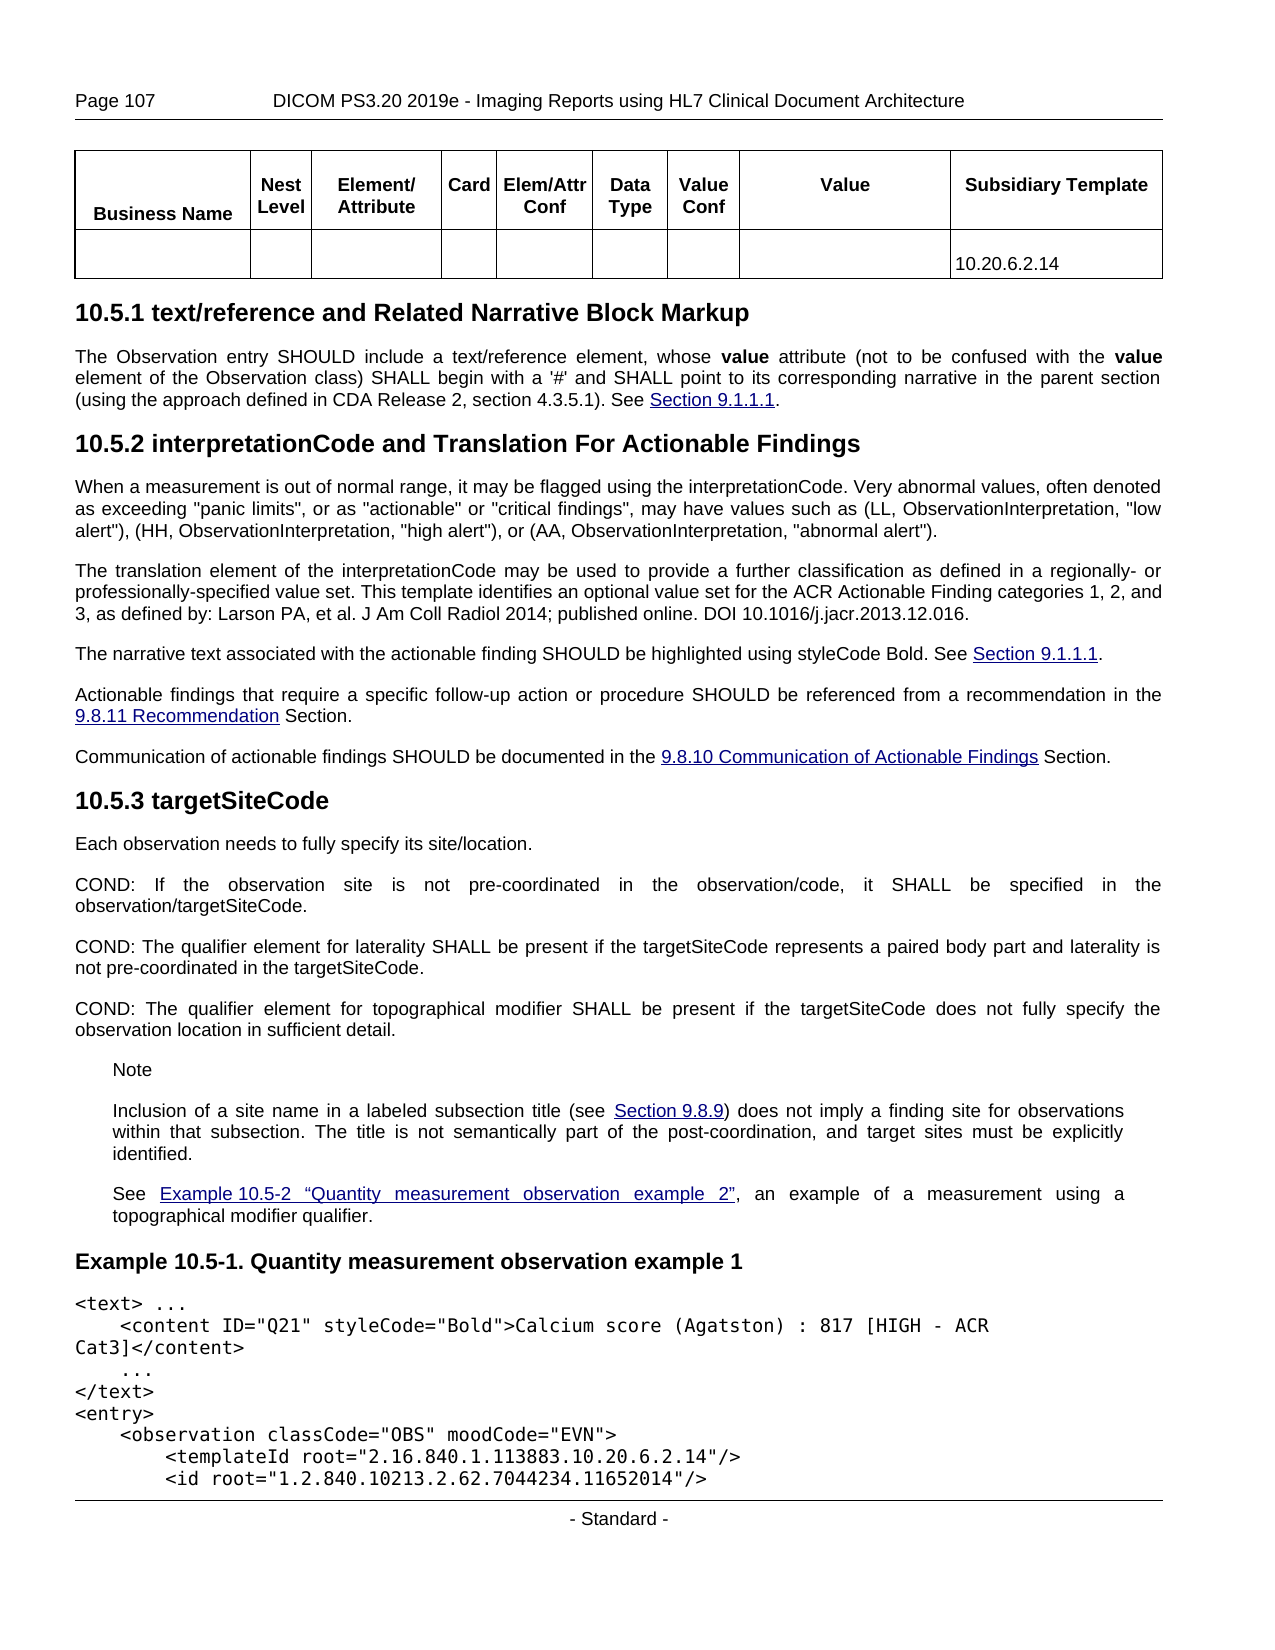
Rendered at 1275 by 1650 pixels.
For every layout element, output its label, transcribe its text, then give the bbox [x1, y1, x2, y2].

text Communication of actionable findings SHOULD be documented in the 9.8.10 Communication of Actionable Findings Section. [75, 745, 1162, 767]
table_header Elem/Attr Conf [497, 151, 592, 228]
text COND: The qualifier element for laterality SHALL be present if the targetSiteCode represents a paired body part and laterality is not pre-coordinated in the targetSiteCode. [75, 935, 1162, 978]
table_cell [593, 230, 667, 278]
text See Example 10.5-2 “Quantity measurement observation example 2”, an example of a measurement using a topographical modifier qualifier. [112, 1183, 1125, 1226]
text The Observation entry SHOULD include a text/reference element, whose value attribute (not to be confused with the value element of the Observation class) SHALL begin with a '#' and SHALL point to its corresponding narrative in the parent section (using the approach defined in CDA Release 2, section 4.3.5.1). See Section 9.1.1.1. [75, 345, 1162, 410]
text Each observation needs to fully specify its site/location. [75, 833, 1162, 855]
table_cell [76, 230, 250, 278]
table_header Business Name [76, 151, 250, 228]
text 10.5.3 targetSiteCode [75, 786, 1162, 814]
table_header Data Type [593, 151, 667, 228]
table_header Value Conf [668, 151, 739, 228]
text Inclusion of a site name in a labeled subsection title (see Section 9.8.9) does not imply a finding site for observations within that subsection. The title is not semantically part of the post-coordination, and target sites must be explicitly identified. [112, 1099, 1125, 1164]
text The translation element of the interpretationCode may be used to provide a further classification as defined in a regionally- or professionally-specified value set. This template identifies an optional value set for the ACR Actionable Finding categories 1, 2, and 3, as defined by: Larson PA, et al. J Am Coll Radiol 2014; published online. DOI 10.1016/j.jacr.2013.12.016. [75, 560, 1162, 624]
text Note [112, 1059, 1125, 1081]
table_header Value [740, 151, 950, 228]
table_header Subsidiary Template [951, 151, 1162, 228]
text Actionable findings that require a specific follow-up action or procedure SHOULD be referenced from a recommendation in the 9.8.11 Recommendation Section. [75, 683, 1162, 727]
table_header Element/​Attribute [312, 151, 441, 228]
table_header Card [442, 151, 496, 228]
table_cell 10.20.6.2.14 [951, 230, 1162, 278]
table_cell [740, 230, 950, 278]
text 10.5.1 text/reference and Related Narrative Block Markup [75, 298, 1162, 327]
text 10.5.2 interpretationCode and Translation For Actionable Findings [75, 429, 1162, 458]
table_cell [312, 230, 441, 278]
text COND: The qualifier element for topographical modifier SHALL be present if the targetSiteCode does not fully specify the observation location in sufficient detail. [75, 997, 1162, 1040]
table_cell [668, 230, 739, 278]
text The narrative text associated with the actionable finding SHOULD be highlighted using styleCode Bold. See Section 9.1.1.1. [75, 643, 1162, 665]
text When a measurement is out of normal range, it may be flagged using the interpretationCode. Very abnormal values, often denoted as exceeding "panic limits", or as "actionable" or "critical findings", may have values such as (LL, ObservationInterpretation, "low alert"), (HH, ObservationInterpretation, "high alert"), or (AA, ObservationInterpretation, "abnormal alert"). [75, 476, 1162, 541]
table_cell [442, 230, 496, 278]
table_cell [497, 230, 592, 278]
text COND: If the observation site is not pre-coordinated in the observation/code, it SHALL be specified in the observation/targetSiteCode. [75, 873, 1162, 917]
table_cell [251, 230, 311, 278]
table_header Nest Level [251, 151, 311, 228]
text <text> ... <content ID="Q21" styleCode="Bold">Calcium score (Agatston) : 817 [HIGH - ACR Cat3]</content> ... </text> <entry> <observation classCode="OBS" moodCode="EVN"> <templateId root="2.16.840.1.113883.10.20.6.2.14"/> <id root="1.2.840.10213.2.62.7044234.11652014"/> [75, 1293, 1162, 1490]
text Example 10.5-1. Quantity measurement observation example 1 [75, 1248, 1162, 1274]
